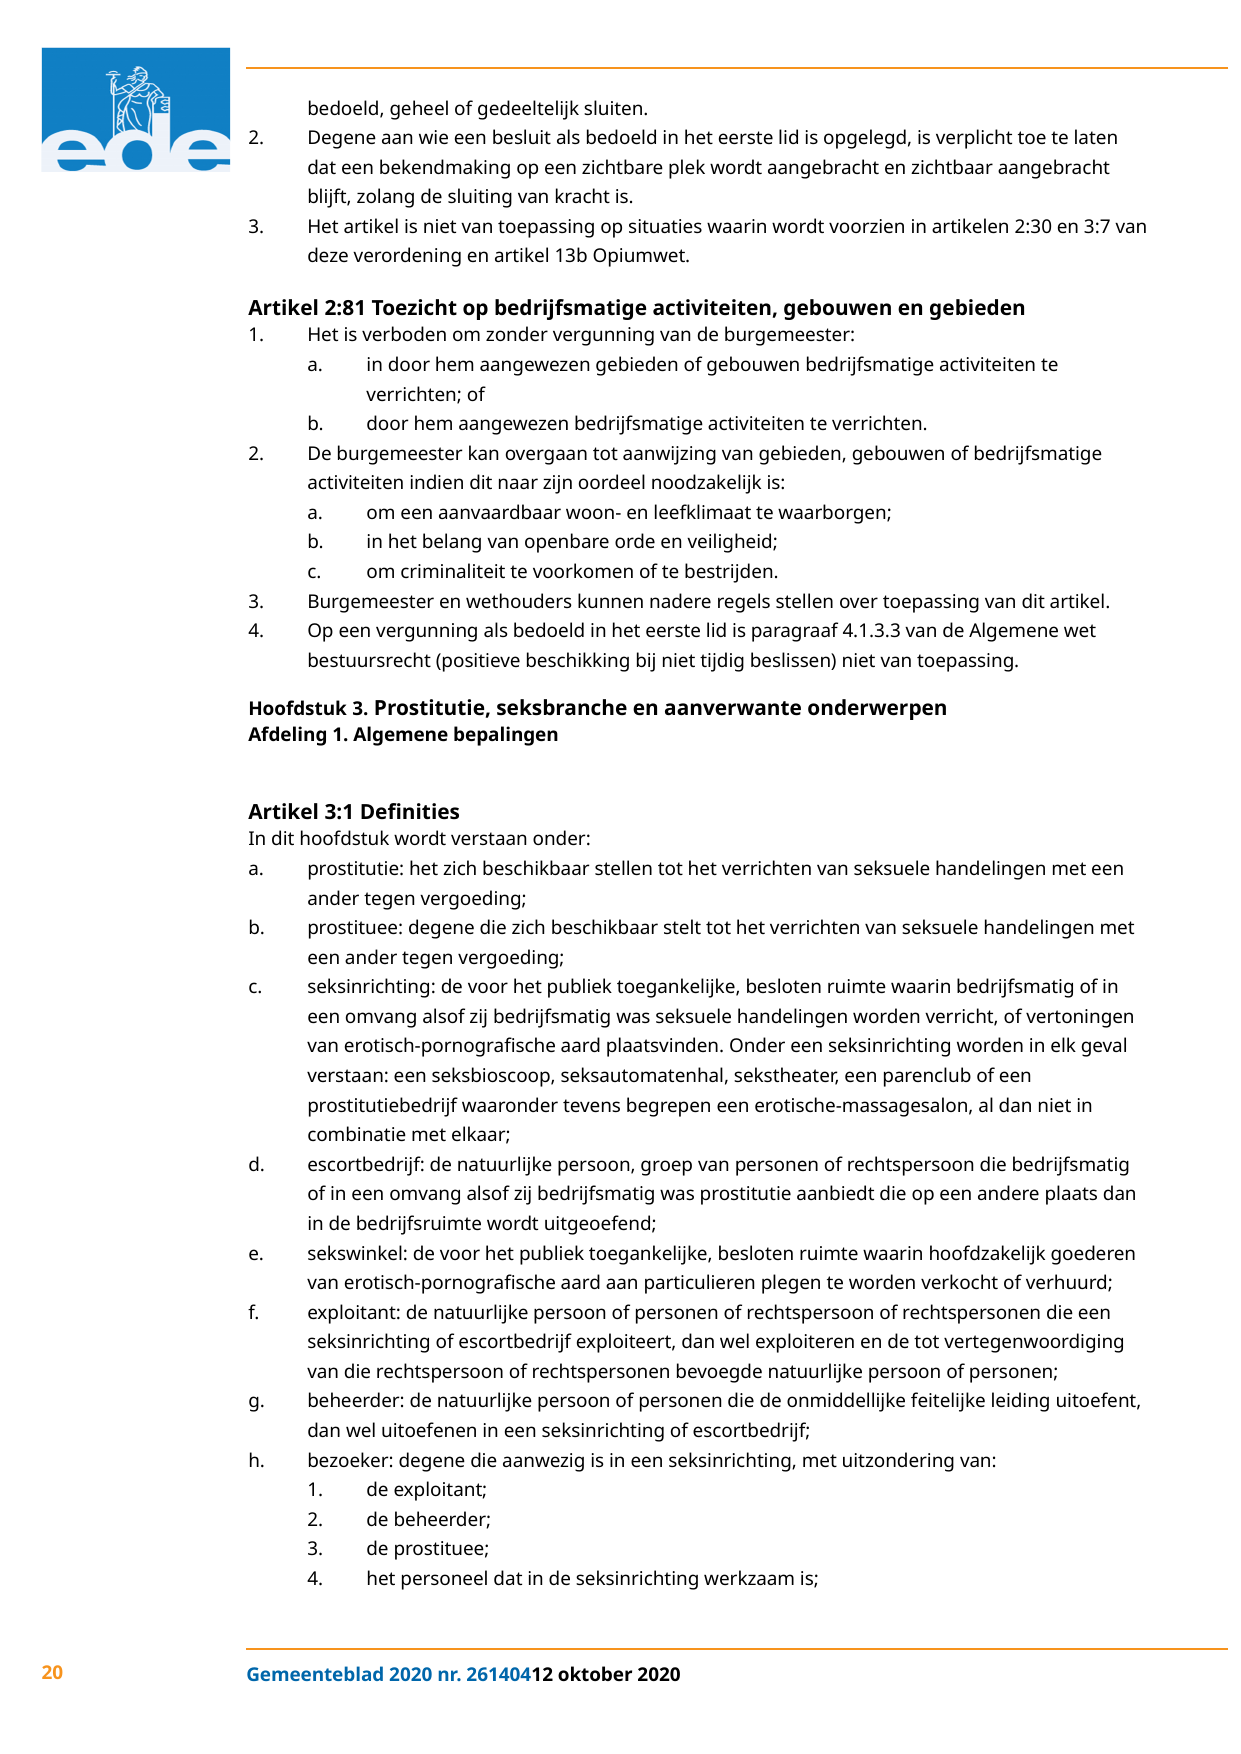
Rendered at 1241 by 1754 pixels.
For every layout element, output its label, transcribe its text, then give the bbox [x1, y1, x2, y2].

list exploitant: de natuurlijke persoon of personen of rechtspersoon of rechtspersonen die een seksinrichting of escortbedrijf exploiteert, dan wel exploiteren en de tot vertegenwoordiging van die rechtspersoon of rechtspersonen bevoegde natuurlijke persoon of personen; [248, 1299, 1152, 1384]
text In dit hoofdstuk wordt verstaan onder: [248, 826, 1152, 851]
list om een aanvaardbaar woon- en leefklimaat te waarborgen; [307, 499, 1152, 525]
list in door hem aangewezen gebieden of gebouwen bedrijfsmatige activiteiten te verrichten; of [307, 351, 1152, 406]
list door hem aangewezen bedrijfsmatige activiteiten te verrichten. [307, 410, 1152, 436]
list prostitutie: het zich beschikbaar stellen tot het verrichten van seksuele handelingen met een ander tegen vergoeding; [248, 855, 1152, 911]
list de prostituee; [307, 1536, 1152, 1561]
list seksinrichting: de voor het publiek toegankelijke, besloten ruimte waarin bedrijfsmatig of in een omvang alsof zij bedrijfsmatig was seksuele handelingen worden verricht, of vertoningen van erotisch-pornografische aard plaatsvinden. Onder een seksinrichting worden in elk geval verstaan: een seksbioscoop, seksautomatenhal, sekstheater, een parenclub of een prostitutiebedrijf waaronder tevens begrepen een erotische-massagesalon, al dan niet in combinatie met elkaar; [248, 973, 1152, 1147]
list De burgemeester kan overgaan tot aanwijzing van gebieden, gebouwen of bedrijfsmatige activiteiten indien dit naar zijn oordeel noodzakelijk is: [248, 440, 1152, 495]
list escortbedrijf: de natuurlijke persoon, groep van personen of rechtspersoon die bedrijfsmatig of in een omvang alsof zij bedrijfsmatig was prostitutie aanbiedt die op een andere plaats dan in de bedrijfsruimte wordt uitgeoefend; [248, 1151, 1152, 1236]
text Afdeling 1. Algemene bepalingen [248, 721, 1152, 747]
list het personeel dat in de seksinrichting werkzaam is; [307, 1565, 1152, 1591]
list Op een vergunning als bedoeld in het eerste lid is paragraaf 4.1.3.3 van de Algemene wet bestuursrecht (positieve beschikking bij niet tijdig beslissen) niet van toepassing. [248, 617, 1152, 673]
text Artikel 2:81 Toezicht op bedrijfsmatige activiteiten, gebouwen en gebieden [248, 293, 1152, 322]
list de exploitant; [307, 1476, 1152, 1502]
text Artikel 3:1 Definities [248, 797, 1152, 826]
list om criminaliteit te voorkomen of te bestrijden. [307, 558, 1152, 584]
list beheerder: de natuurlijke persoon of personen die de onmiddellijke feitelijke leiding uitoefent, dan wel uitoefenen in een seksinrichting of escortbedrijf; [248, 1388, 1152, 1443]
list Het is verboden om zonder vergunning van de burgemeester: [248, 322, 1152, 347]
list prostituee: degene die zich beschikbaar stelt tot het verrichten van seksuele handelingen met een ander tegen vergoeding; [248, 914, 1152, 970]
list sekswinkel: de voor het publiek toegankelijke, besloten ruimte waarin hoofdzakelijk goederen van erotisch-pornografische aard aan particulieren plegen te worden verkocht of verhuurd; [248, 1240, 1152, 1295]
list Degene aan wie een besluit als bedoeld in het eerste lid is opgelegd, is verplicht toe te laten dat een bekendmaking op een zichtbare plek wordt aangebracht en zichtbaar aangebracht blijft, zolang de sluiting van kracht is. [248, 124, 1152, 209]
list bedoeld, geheel of gedeeltelijk sluiten. [248, 95, 1152, 121]
list in het belang van openbare orde en veiligheid; [307, 529, 1152, 554]
picture [41, 47, 231, 172]
list de beheerder; [307, 1506, 1152, 1532]
list Het artikel is niet van toepassing op situaties waarin wordt voorzien in artikelen 2:30 en 3:7 van deze verordening en artikel 13b Opiumwet. [248, 213, 1152, 268]
list Burgemeester en wethouders kunnen nadere regels stellen over toepassing van dit artikel. [248, 588, 1152, 613]
text Hoofdstuk 3. Prostitutie, seksbranche en aanverwante onderwerpen [248, 693, 1152, 721]
list bezoeker: degene die aanwezig is in een seksinrichting, met uitzondering van: [248, 1447, 1152, 1473]
